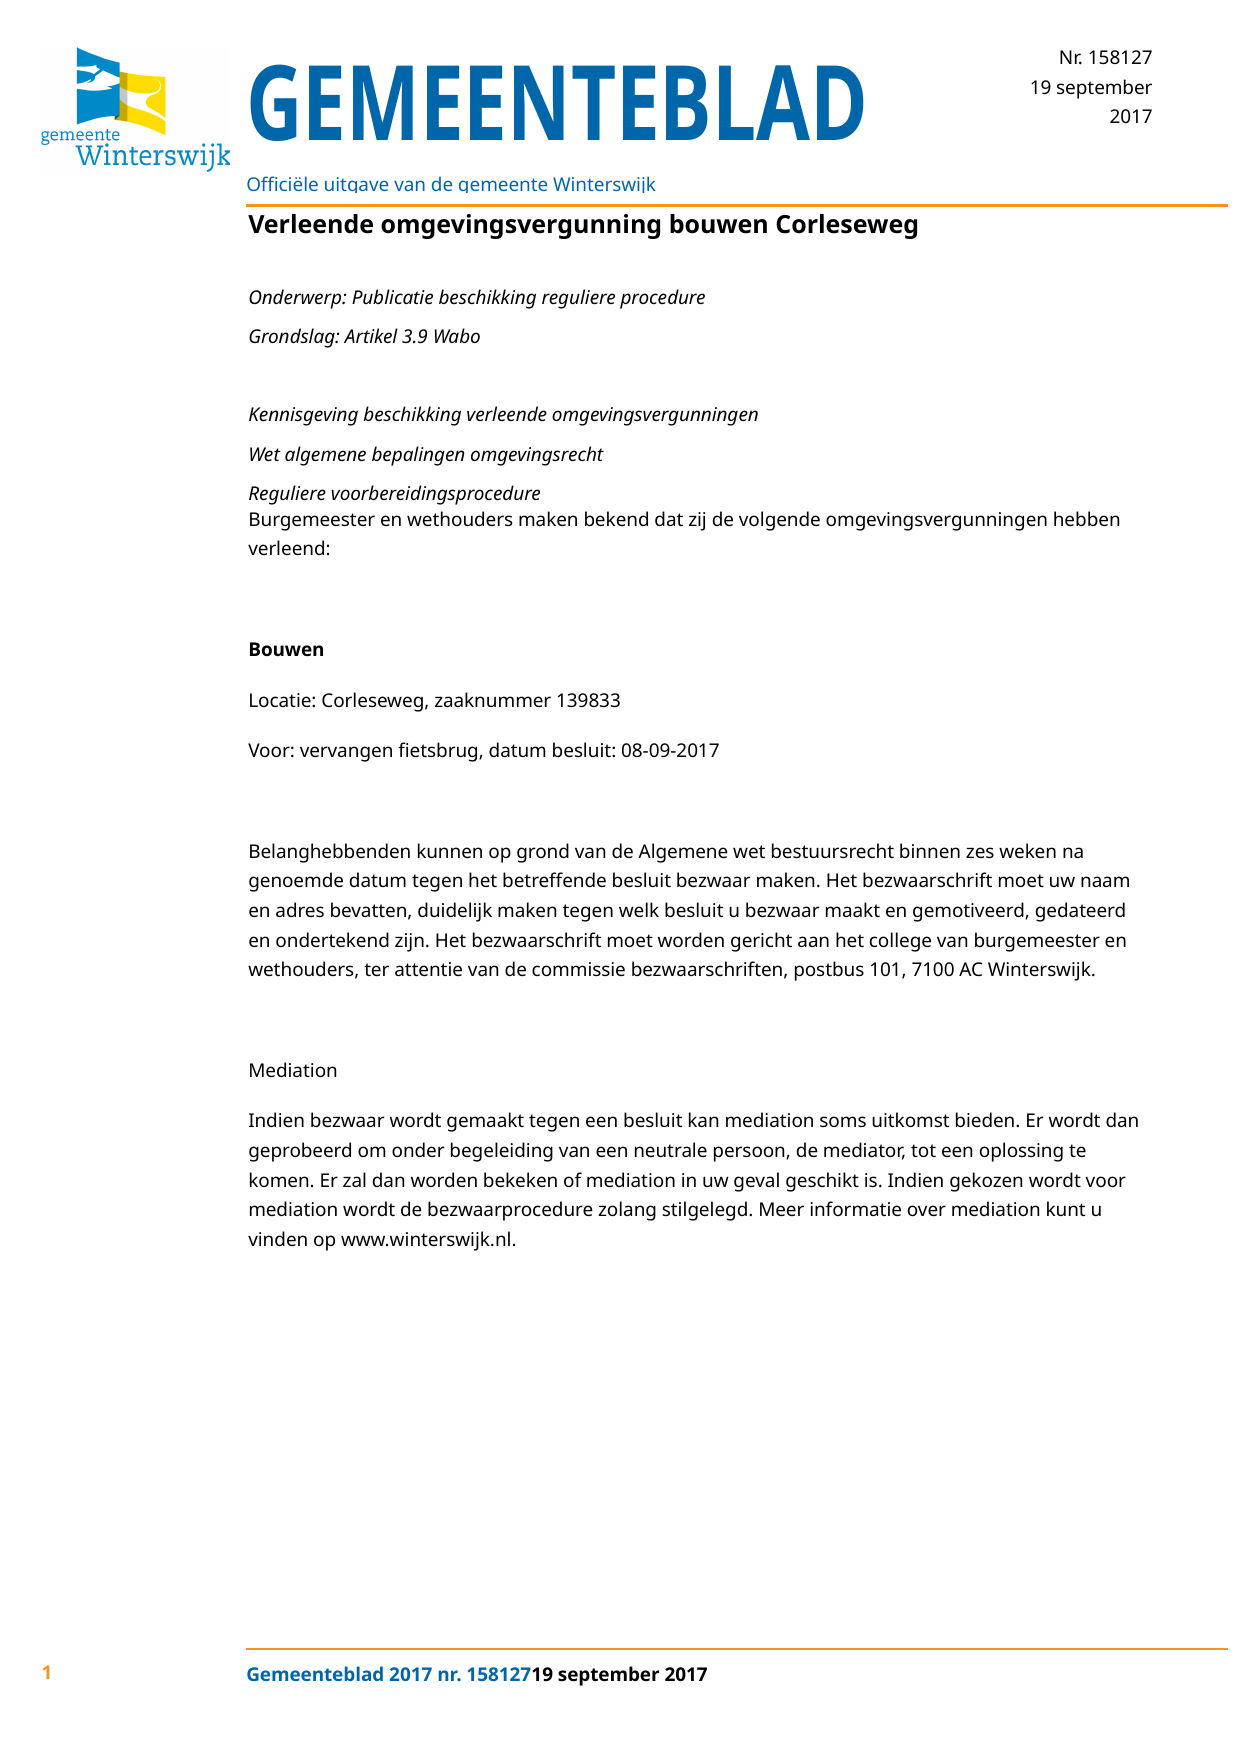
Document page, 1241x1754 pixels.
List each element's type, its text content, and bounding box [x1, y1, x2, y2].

text Mediation [248, 1057, 1152, 1083]
text Voor: vervangen fietsbrug, datum besluit: 08-09-2017 [248, 737, 1152, 763]
text Reguliere voorbereidingsprocedure [248, 480, 1152, 506]
text Bouwen [248, 636, 1152, 662]
text Onderwerp: Publicatie beschikking reguliere procedure [248, 284, 1152, 309]
text Indien bezwaar wordt gemaakt tegen een besluit kan mediation soms uitkomst bieden. Er wordt dan geprobeerd om onder begeleiding van een neutrale persoon, de mediator, tot een oplossing te komen. Er zal dan worden bekeken of mediation in uw geval geschikt is. Indien gekozen wordt voor mediation wordt de bezwaarprocedure zolang stilgelegd. Meer informatie over mediation kunt u vinden op www.winterswijk.nl. [248, 1108, 1152, 1252]
text Locatie: Corleseweg, zaaknummer 139833 [248, 687, 1152, 712]
text Kennisgeving beschikking verleende omgevingsvergunningen [248, 402, 1152, 427]
text Wet algemene bepalingen omgevingsrecht [248, 441, 1152, 467]
picture [225, 153, 231, 162]
text Grondslag: Artikel 3.9 Wabo [248, 323, 1152, 349]
text Verleende omgevingsvergunning bouwen Corleseweg [248, 207, 1152, 241]
picture [41, 47, 231, 172]
text Burgemeester en wethouders maken bekend dat zij de volgende omgevingsvergunningen hebben verleend: [248, 506, 1152, 561]
text Belanghebbenden kunnen op grond van de Algemene wet bestuursrecht binnen zes weken na genoemde datum tegen het betreffende besluit bezwaar maken. Het bezwaarschrift moet uw naam en adres bevatten, duidelijk maken tegen welk besluit u bezwaar maakt en gemotiveerd, gedateerd en ondertekend zijn. Het bezwaarschrift moet worden gericht aan het college van burgemeester en wethouders, ter attentie van de commissie bezwaarschriften, postbus 101, 7100 AC Winterswijk. [248, 838, 1152, 982]
